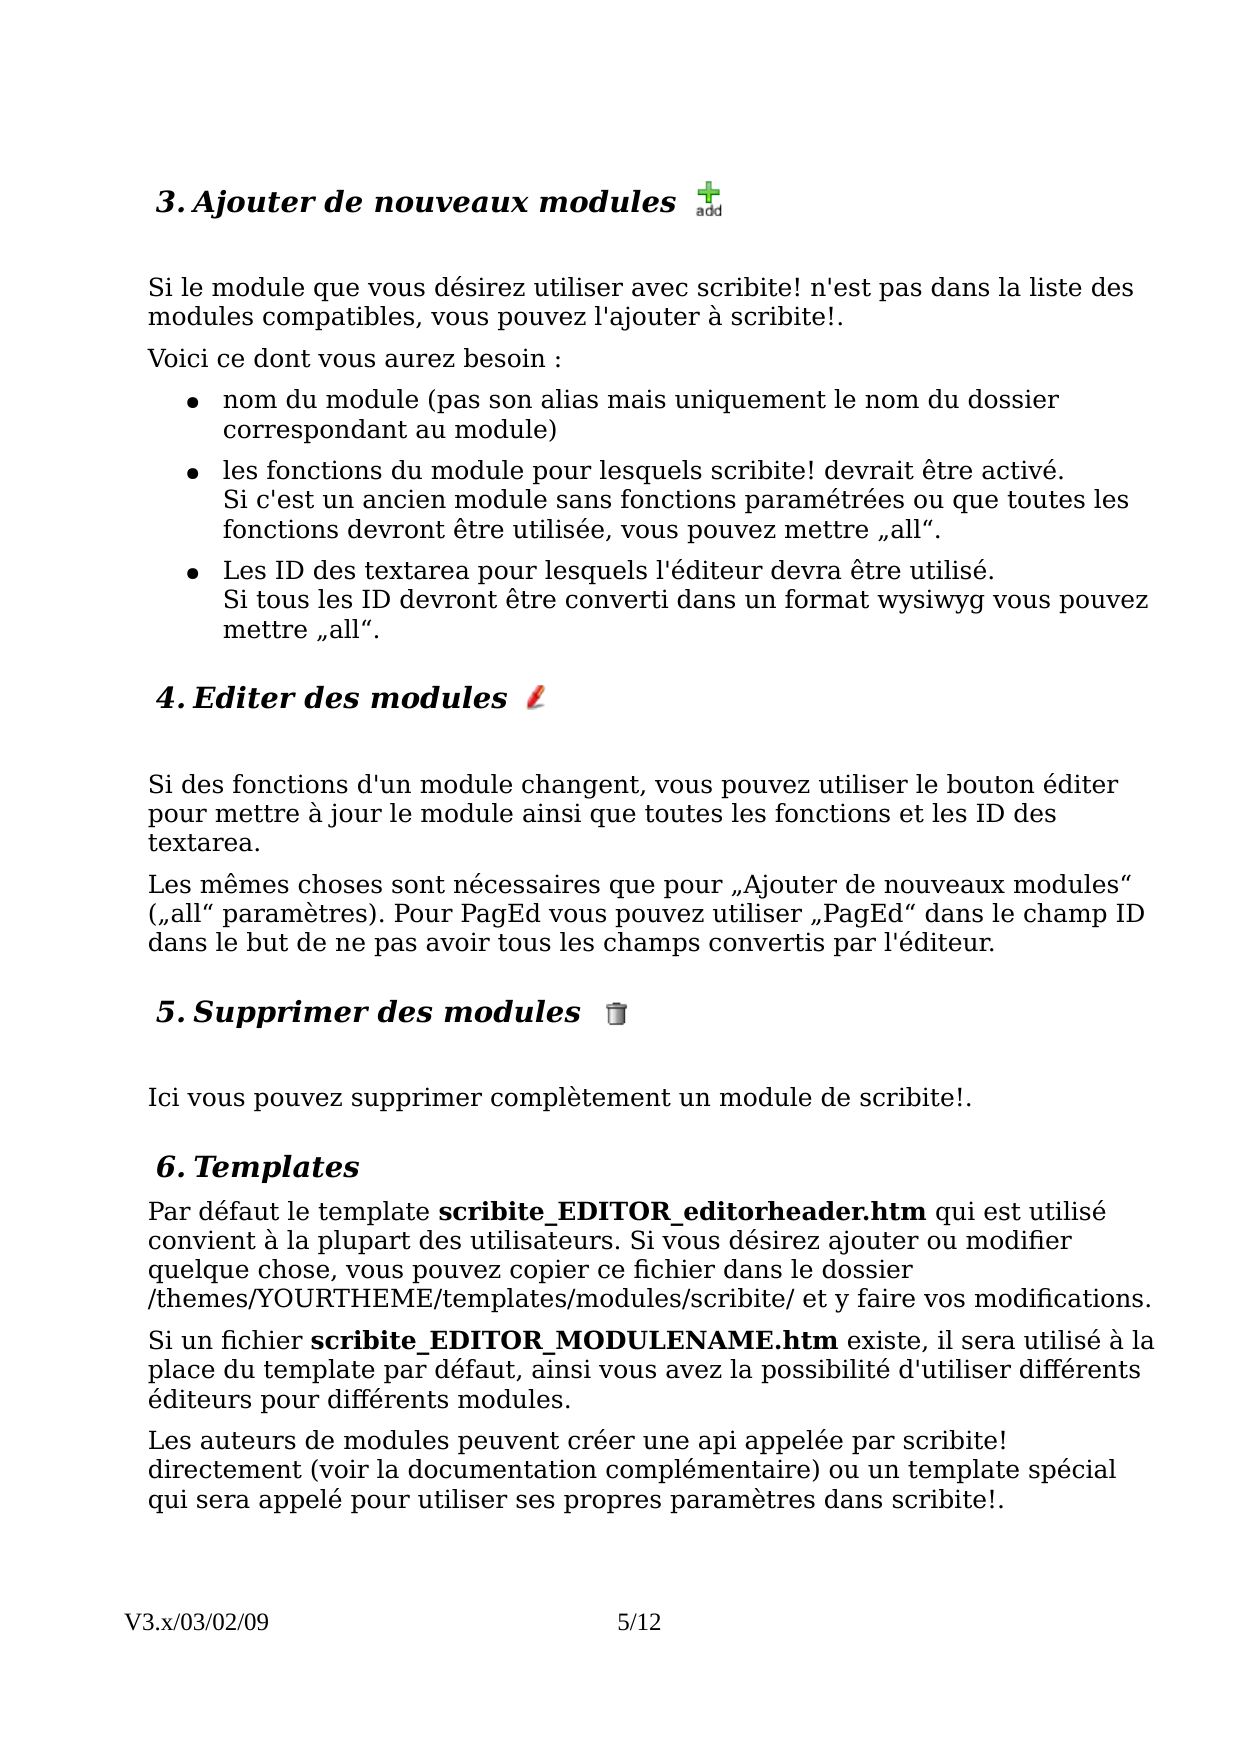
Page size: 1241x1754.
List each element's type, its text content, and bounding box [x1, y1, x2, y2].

text Les mêmes choses sont nécessaires que pour „Ajouter de nouveaux modules“ („all“ paramètres). Pour PagEd vous pouvez utiliser „PagEd“ dans le champ ID dans le but de ne pas avoir tous les champs convertis par l'éditeur. [148, 870, 1160, 957]
picture [693, 178, 725, 218]
text Si un fichier scribite_EDITOR_MODULENAME.htm existe, il sera utilisé à la place du template par défaut, ainsi vous avez la possibilité d'utiliser différents éditeurs pour différents modules. [148, 1326, 1160, 1414]
picture [523, 685, 549, 710]
subtitle Templates [156, 1150, 1160, 1184]
subtitle Supprimer des modules [156, 995, 1160, 1029]
list les fonctions du module pour lesquels scribite! devrait être activé. Si c'est un ancien module sans fonctions paramétrées ou que toutes les fonctions devront être utilisée, vous pouvez mettre „all“. [185, 457, 1160, 544]
text Si le module que vous désirez utiliser avec scribite! n'est pas dans la liste des modules compatibles, vous pouvez l'ajouter à scribite!. [148, 273, 1160, 332]
text Ici vous pouvez supprimer complètement un module de scribite!. [148, 1083, 1160, 1113]
subtitle Ajouter de nouveaux modules [156, 185, 1160, 219]
list nom du module (pas son alias mais uniquement le nom du dossier correspondant au module) [185, 386, 1160, 444]
text Voici ce dont vous aurez besoin : [148, 344, 1160, 373]
subtitle Editer des modules [156, 682, 1160, 716]
picture [603, 1001, 629, 1027]
text Si des fonctions d'un module changent, vous pouvez utiliser le bouton éditer pour mettre à jour le module ainsi que toutes les fonctions et les ID des textarea. [148, 770, 1160, 857]
list Les ID des textarea pour lesquels l'éditeur devra être utilisé. Si tous les ID devront être converti dans un format wysiwyg vous pouvez mettre „all“. [185, 557, 1160, 644]
text Les auteurs de modules peuvent créer une api appelée par scribite! directement (voir la documentation complémentaire) ou un template spécial qui sera appelé pour utiliser ses propres paramètres dans scribite!. [148, 1426, 1160, 1514]
text Par défaut le template scribite_EDITOR_editorheader.htm qui est utilisé convient à la plupart des utilisateurs. Si vous désirez ajouter ou modifier quelque chose, vous pouvez copier ce fichier dans le dossier /themes/YOURTHEME/templates/modules/scribite/ et y faire vos modifications. [148, 1197, 1160, 1314]
